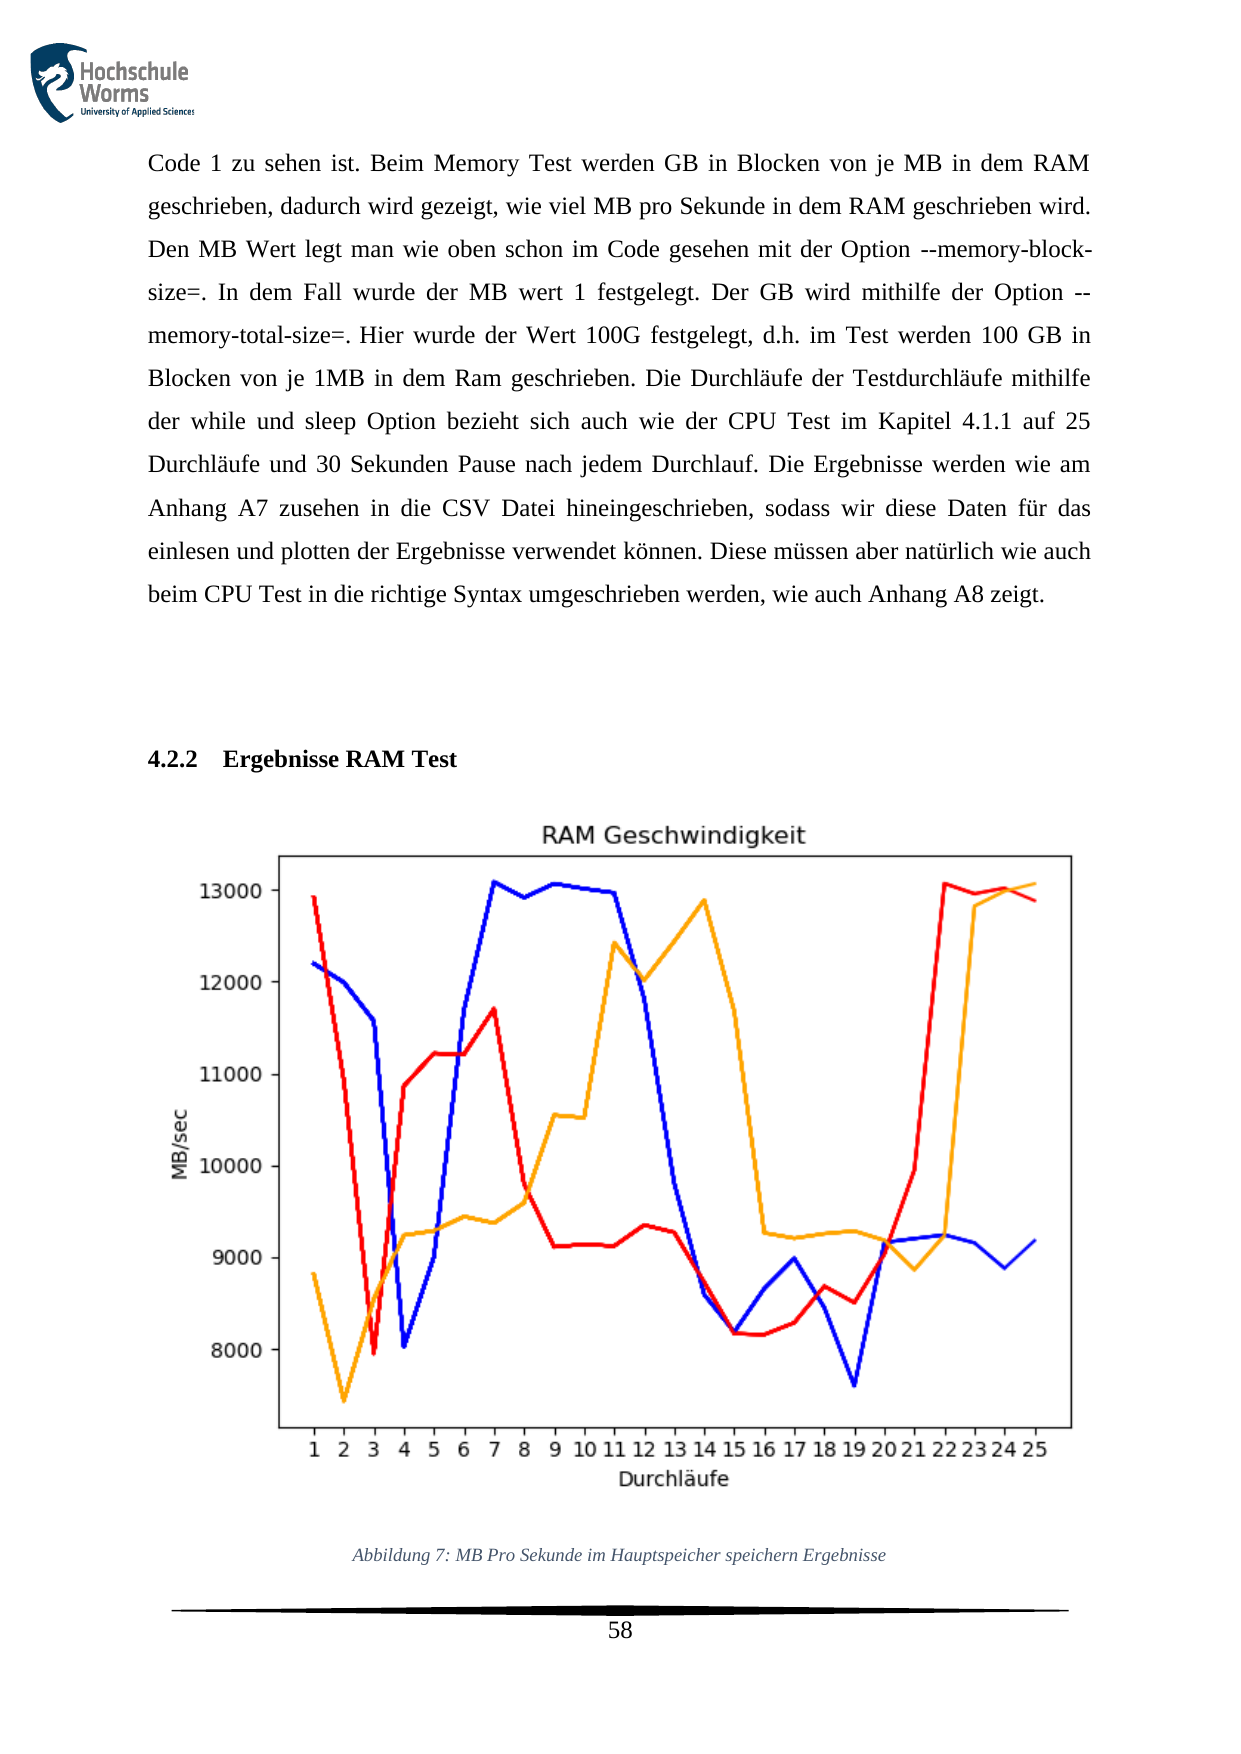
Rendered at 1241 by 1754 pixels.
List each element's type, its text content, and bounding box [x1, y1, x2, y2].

text Abbildung 7: MB Pro Sekunde im Hauptspeicher speichern Ergebnisse [148, 1544, 1092, 1565]
subtitle Ergebnisse RAM Test [148, 744, 1092, 773]
text Code 1 zu sehen ist. Beim Memory Test werden GB in Blocken von je MB in dem RAM geschrieben, dadurch wird gezeigt, wie viel MB pro Sekunde in dem RAM geschrieben wird. Den MB Wert legt man wie oben schon im Code gesehen mit der Option --memory-block-size=. In dem Fall wurde der MB wert 1 festgelegt. Der GB wird mithilfe der Option --memory-total-size=. Hier wurde der Wert 100G festgelegt, d.h. im Test werden 100 GB in Blocken von je 1MB in dem Ram geschrieben. Die Durchläufe der Testdurchläufe mithilfe der while und sleep Option bezieht sich auch wie der CPU Test im Kapitel 4.1.1 auf 25 Durchläufe und 30 Sekunden Pause nach jedem Durchlauf. Die Ergebnisse werden wie am Anhang A7 zusehen in die CSV Datei hineingeschrieben, sodass wir diese Daten für das einlesen und plotten der Ergebnisse verwendet können. Diese müssen aber natürlich wie auch beim CPU Test in die richtige Syntax umgeschrieben werden, wie auch Anhang A8 zeigt. [148, 148, 1092, 608]
